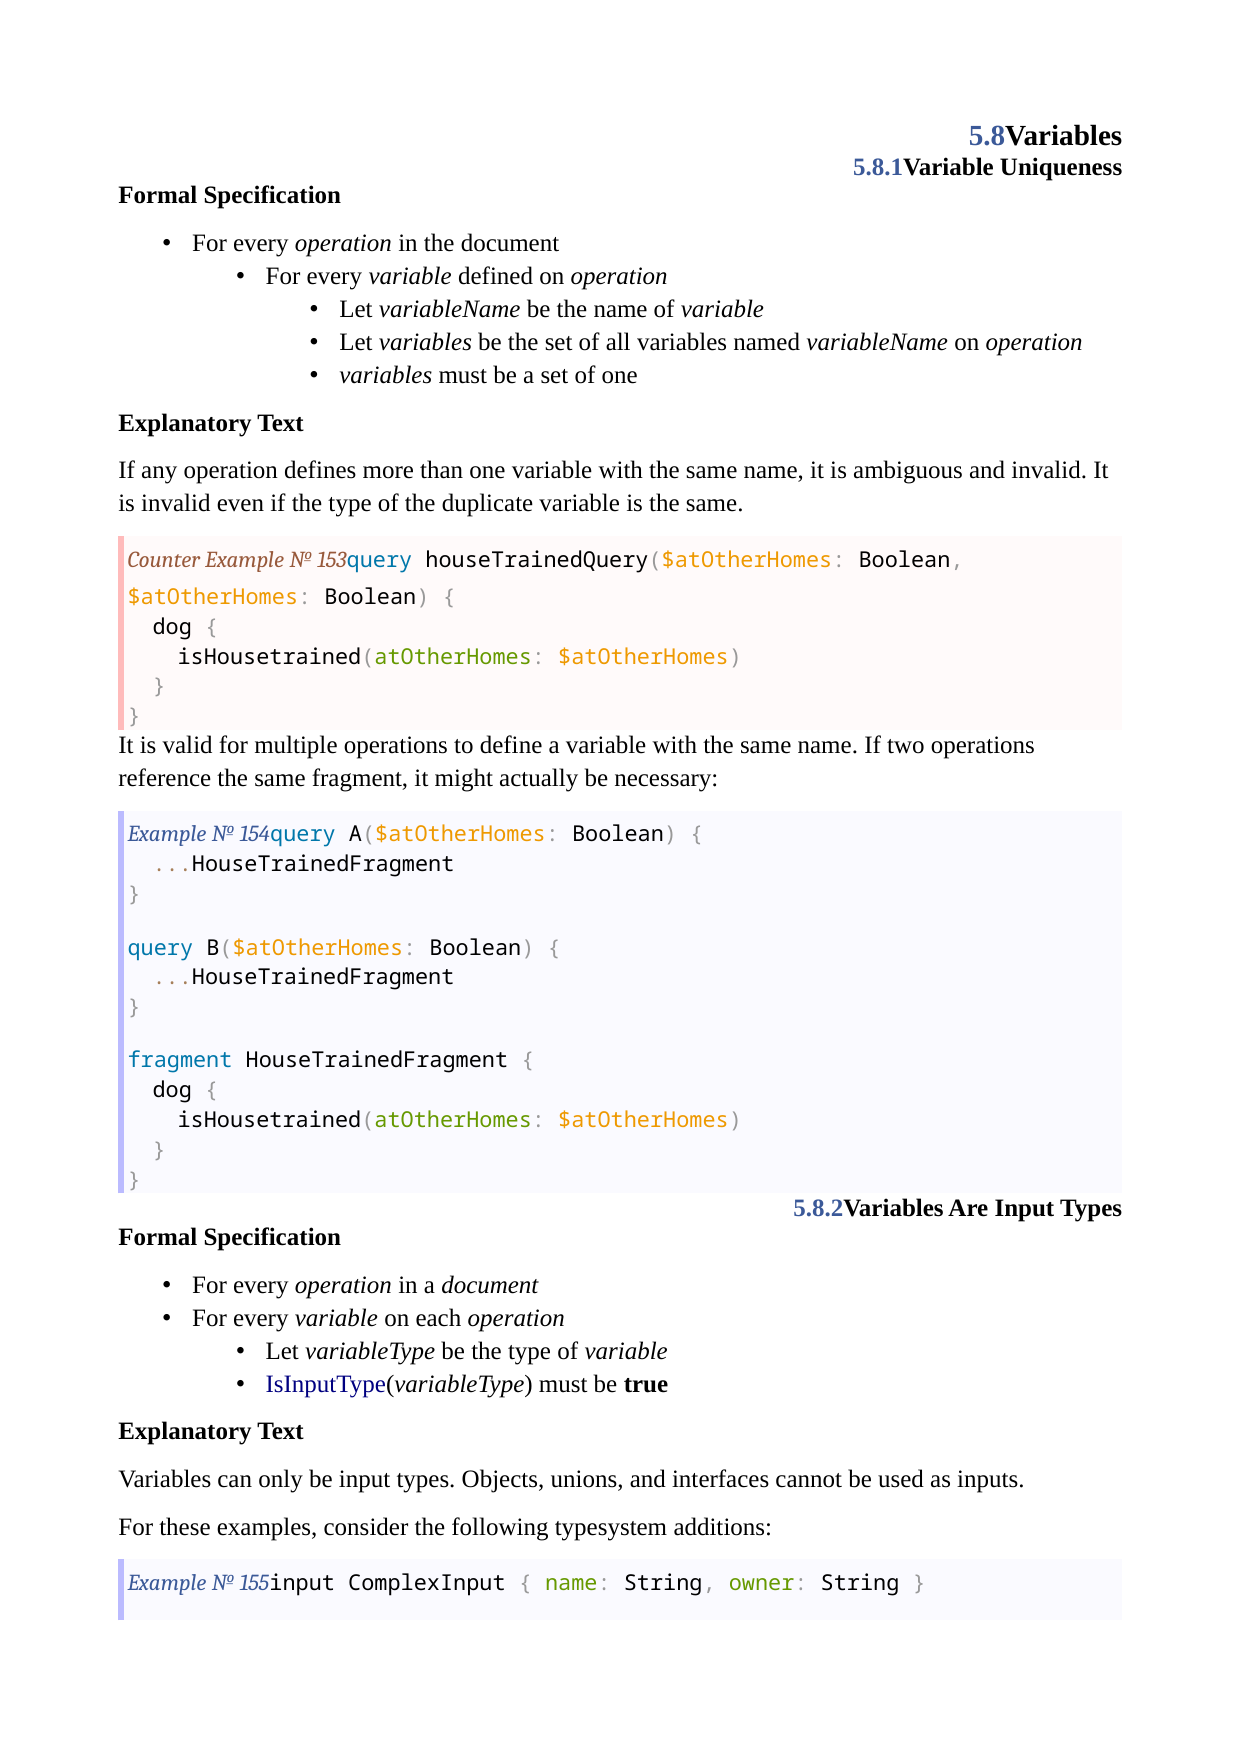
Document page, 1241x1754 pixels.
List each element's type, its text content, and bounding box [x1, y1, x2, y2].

text Explanatory Text [118, 408, 1122, 436]
list For every variable on each operation [162, 1303, 1122, 1332]
text ...HouseTrainedFragment [124, 961, 1122, 991]
text Formal Specification [118, 1222, 1122, 1251]
text If any operation defines more than one variable with the same name, it is ambiguous and invalid. It is invalid even if the type of the duplicate variable is the same. [118, 455, 1122, 517]
text dog { [124, 611, 1122, 641]
text } [124, 671, 1122, 700]
text ...HouseTrainedFragment [124, 848, 1122, 878]
text isHousetrained(atOtherHomes: $atOtherHomes) [124, 1104, 1122, 1134]
text For these examples, consider the following typesystem additions: [118, 1512, 1122, 1540]
text Formal Specification [118, 180, 1122, 209]
text Explanatory Text [118, 1416, 1122, 1445]
list Let variables be the set of all variables named variableName on operation [309, 327, 1122, 356]
text Example № 154query A($atOtherHomes: Boolean) { [124, 811, 1122, 848]
text } [124, 1134, 1122, 1164]
text } [124, 1164, 1122, 1193]
list For every variable defined on operation [236, 261, 1122, 290]
text } [124, 878, 1122, 908]
list For every operation in a document [162, 1270, 1122, 1298]
text dog { [124, 1074, 1122, 1104]
subtitle 5.8.1Variable Uniqueness [118, 152, 1122, 180]
text query B($atOtherHomes: Boolean) { [124, 931, 1122, 961]
text It is valid for multiple operations to define a variable with the same name. If two operations reference the same fragment, it might actually be necessary: [118, 730, 1122, 792]
list Let variableType be the type of variable [236, 1336, 1122, 1364]
list IsInputType(variableType) must be true [236, 1369, 1122, 1398]
text } [124, 700, 1122, 730]
text fragment HouseTrainedFragment { [124, 1044, 1122, 1074]
text Counter Example № 153query houseTrainedQuery($atOtherHomes: Boolean, $atOtherHomes: Boolean) { [124, 536, 1122, 611]
list Let variableName be the name of variable [309, 294, 1122, 323]
text isHousetrained(atOtherHomes: $atOtherHomes) [124, 641, 1122, 671]
list variables must be a set of one [309, 360, 1122, 389]
list For every operation in the document [162, 228, 1122, 257]
subtitle 5.8.2Variables Are Input Types [118, 1193, 1122, 1222]
text Variables can only be input types. Objects, unions, and interfaces cannot be used as inputs. [118, 1464, 1122, 1493]
subtitle 5.8Variables [118, 118, 1122, 152]
text Example № 155input ComplexInput { name: String, owner: String } [124, 1559, 1122, 1597]
text } [124, 991, 1122, 1021]
